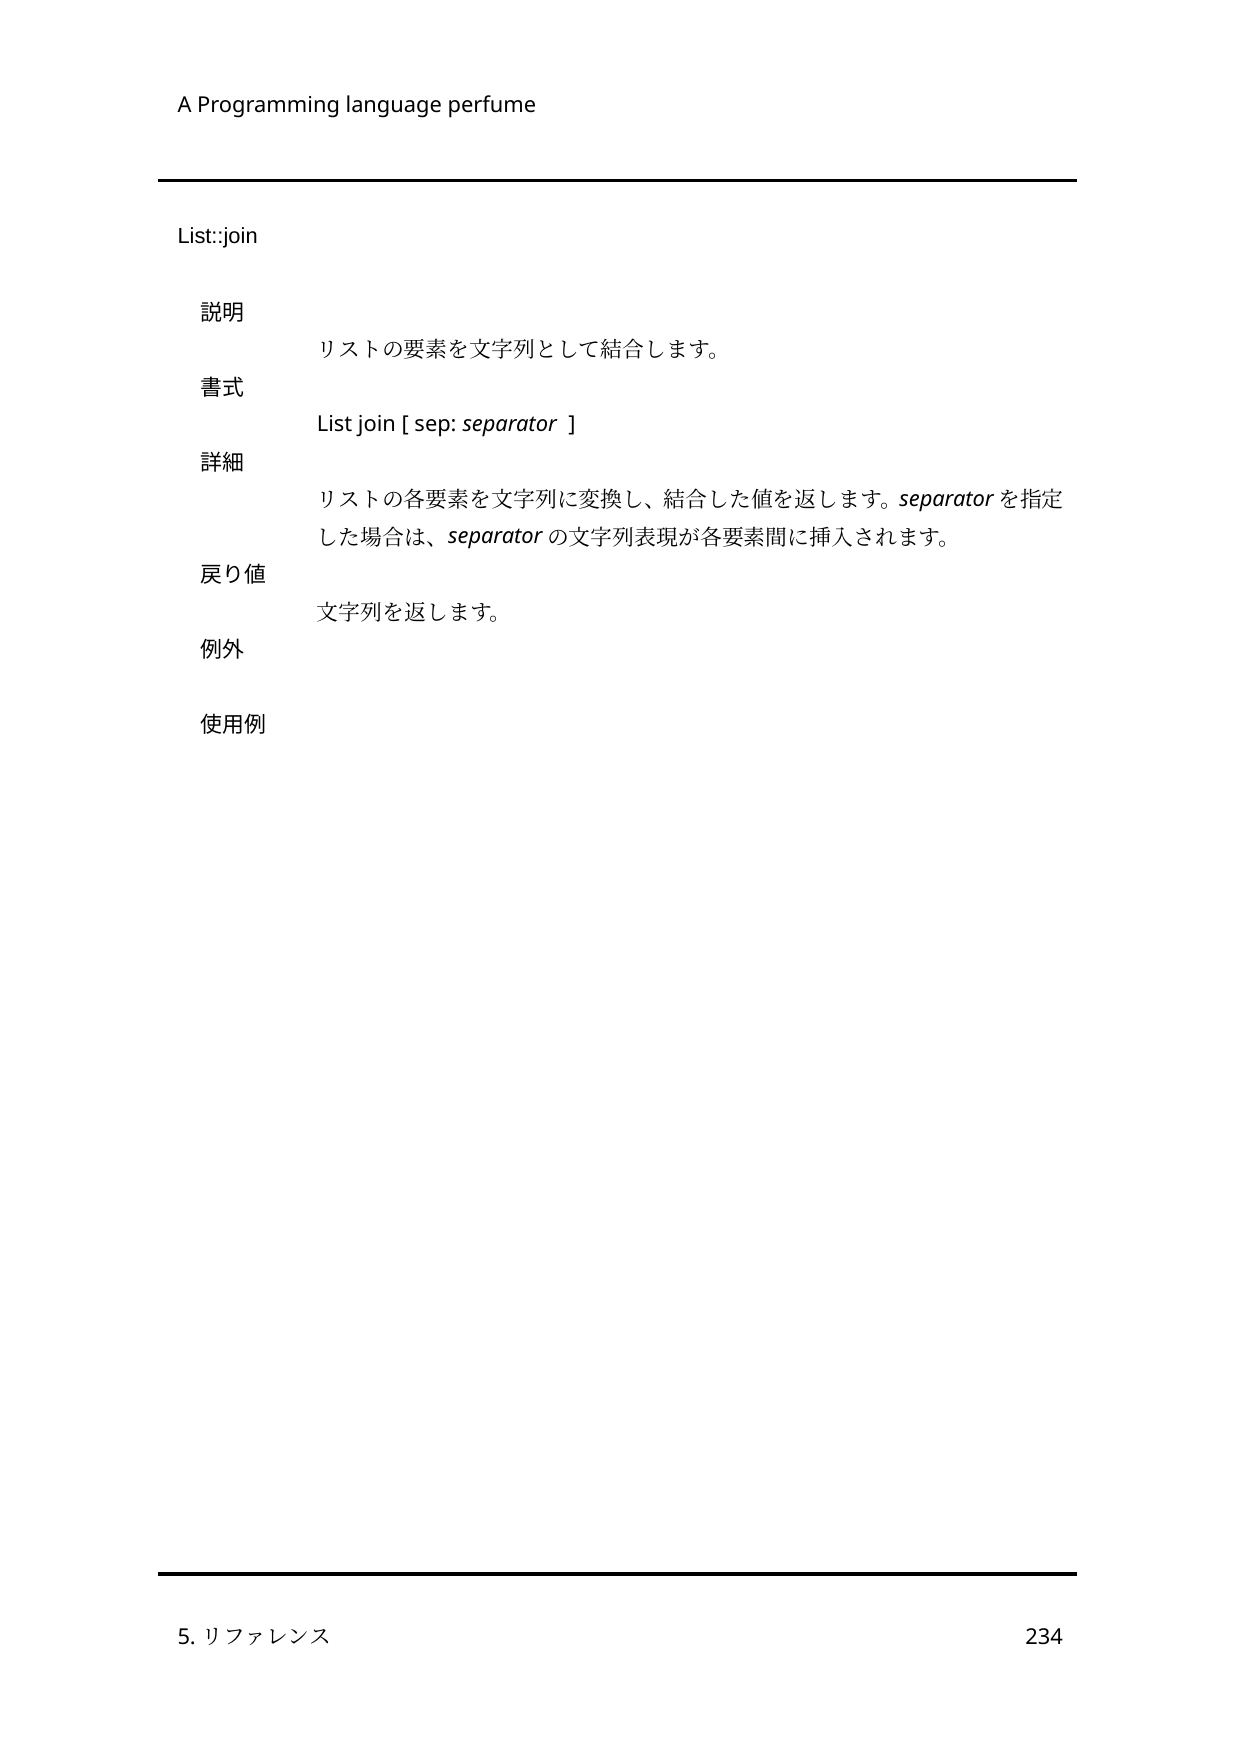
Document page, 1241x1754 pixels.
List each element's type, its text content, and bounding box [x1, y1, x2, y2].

table_cell 例外 [200, 629, 317, 704]
table_cell [317, 629, 1063, 704]
table_header リストの要素を文字列として結合します。 [317, 292, 1063, 367]
subtitle List::join [177, 217, 1063, 254]
table_cell 戻り値 [200, 554, 317, 629]
table_cell 文字列を返します。 [317, 554, 1063, 629]
table_cell 使用例 [200, 704, 317, 779]
table_header 説明 [200, 292, 317, 367]
table_cell 詳細 [200, 442, 317, 554]
table_cell [317, 704, 1063, 779]
table_cell 書式 [200, 367, 317, 442]
table_cell リストの各要素を文字列に変換し、結合した値を返します。separatorを指定した場合は、separatorの文字列表現が各要素間に挿入されます。 [317, 442, 1063, 554]
table_cell List join [ sep: separator ] [317, 367, 1063, 442]
